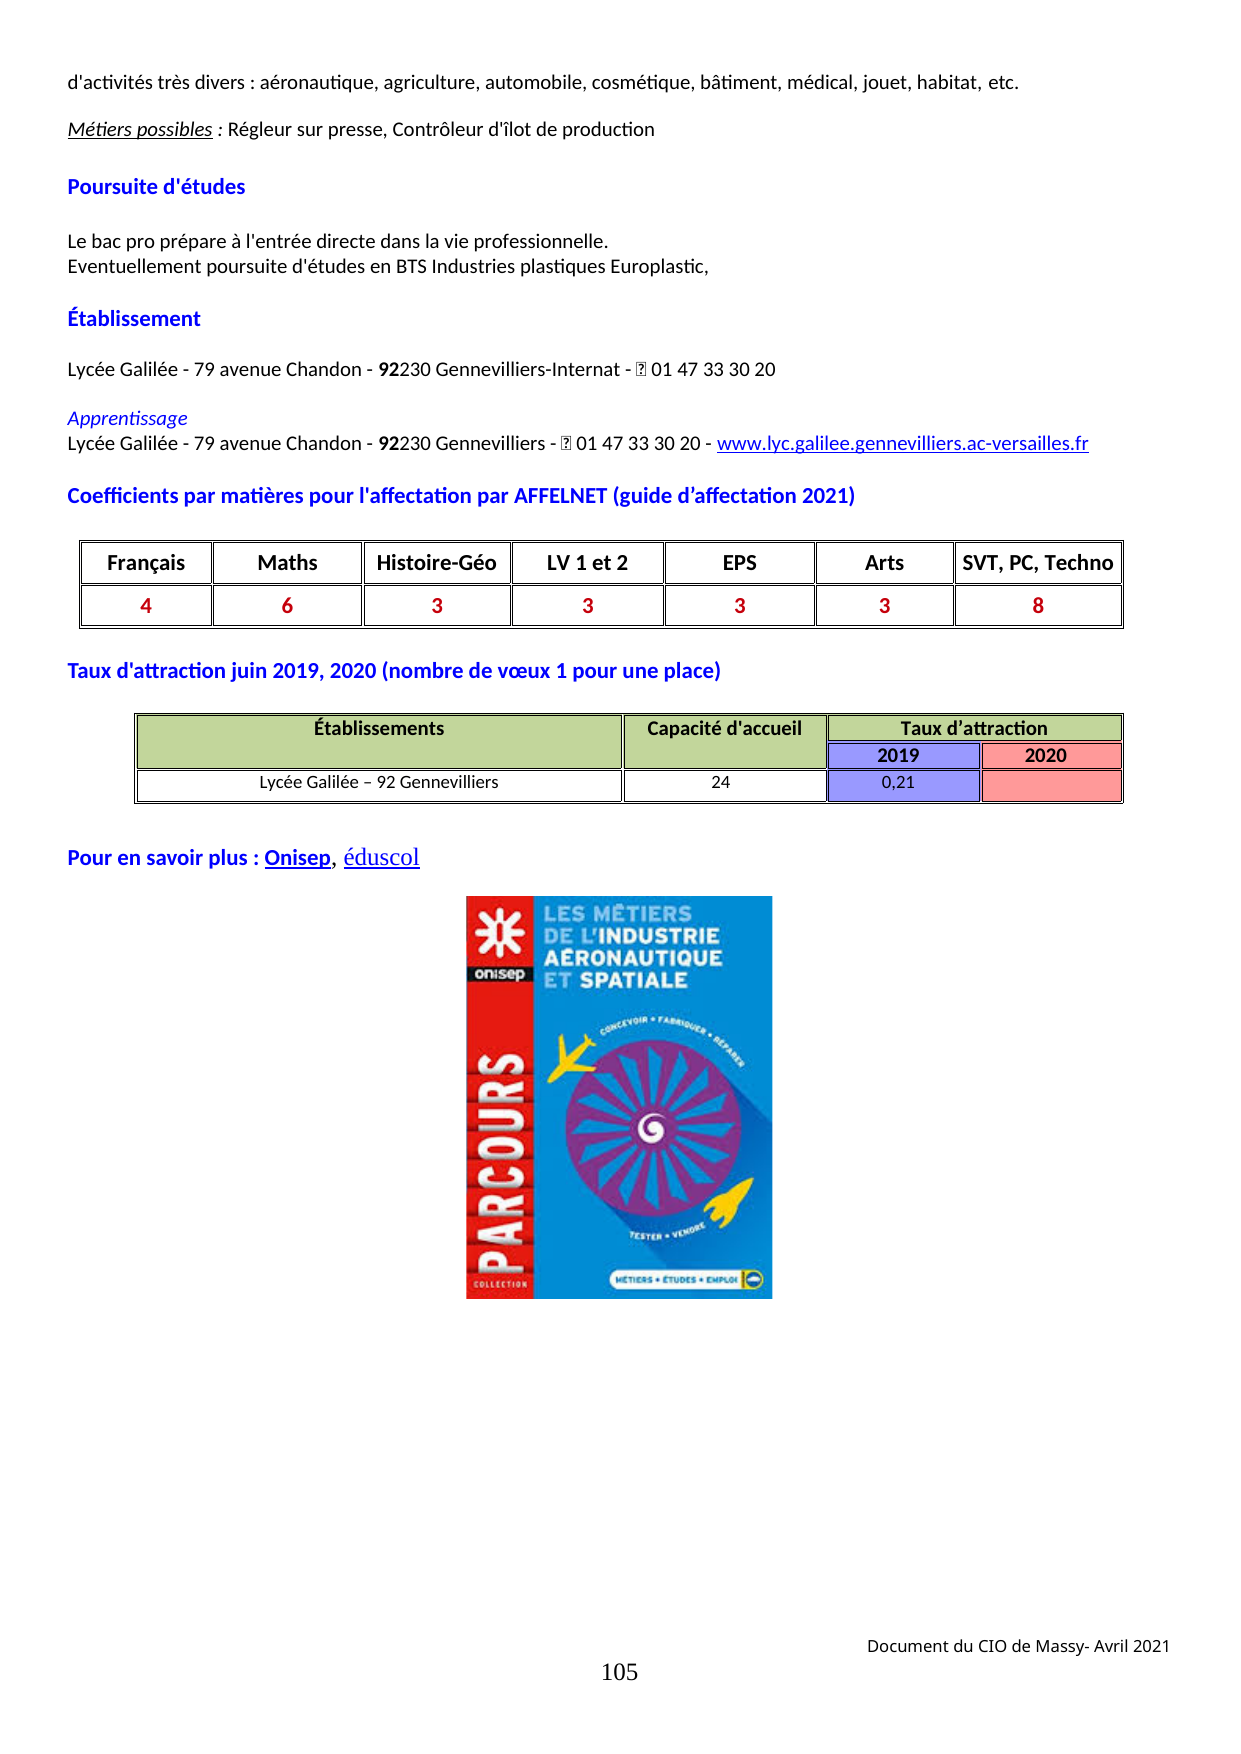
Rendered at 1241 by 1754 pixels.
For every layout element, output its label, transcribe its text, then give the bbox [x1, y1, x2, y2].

text Métiers possibles : Régleur sur presse, Contrôleur d'îlot de production [67, 116, 1171, 142]
table_cell 6 [214, 586, 361, 625]
table_cell 8 [956, 586, 1121, 625]
subtitle Coefficients par matières pour l'affectation par AFFELNET (guide d’affectation 2021) [67, 481, 1171, 509]
picture [692, 1295, 715, 1299]
table_header LV 1 et 2 [513, 543, 663, 582]
table_header SVT, PC, Techno [956, 543, 1121, 582]
table_header Établissements [138, 716, 621, 768]
table_cell 3 [817, 586, 953, 625]
picture [605, 1262, 628, 1266]
table_cell 3 [666, 586, 814, 625]
subtitle Poursuite d'études [67, 172, 1171, 200]
picture [546, 1033, 773, 1296]
table_header Taux d’attraction [829, 716, 1121, 740]
picture [711, 1034, 747, 1071]
table_cell 2020 [983, 744, 1121, 768]
subtitle Apprentissage [67, 405, 1171, 430]
picture [603, 991, 611, 996]
picture [592, 1050, 600, 1057]
subtitle Établissement [67, 304, 1171, 332]
table_header Histoire-Géo [365, 543, 510, 582]
table_cell [983, 771, 1121, 801]
text Lycée Galilée - 79 avenue Chandon - 92230 Gennevilliers -  01 47 33 30 20 - www.lyc.galilee.gennevilliers.ac-versailles.fr [67, 430, 1171, 456]
picture [718, 1061, 726, 1068]
text Lycée Galilée - 79 avenue Chandon - 92230 Gennevilliers-Internat -  01 47 33 30 20 [67, 357, 1171, 382]
text Le bac pro prépare à l'entrée directe dans la vie professionnelle. [67, 228, 1171, 253]
subtitle Pour en savoir plus : Onisep, éduscol [67, 842, 1171, 871]
picture [598, 1009, 713, 1045]
table_header Arts [817, 543, 953, 582]
text Taux d'attraction juin 2019, 2020 (nombre de vœux 1 pour une place) [67, 656, 1171, 684]
picture [539, 969, 572, 991]
table_cell 4 [82, 586, 211, 625]
table_cell 2019 [829, 744, 979, 768]
table_header Français [82, 543, 211, 582]
picture [466, 896, 539, 1299]
text Eventuellement poursuite d'études en BTS Industries plastiques Europlastic, [67, 253, 1171, 279]
picture [542, 896, 726, 995]
table_cell 0,21 [829, 771, 979, 801]
table_cell 3 [513, 586, 663, 625]
table_cell 3 [365, 586, 510, 625]
table_cell 24 [625, 771, 826, 801]
table_cell Lycée Galilée – 92 Gennevilliers [138, 771, 621, 801]
table_header Capacité d'accueil [625, 716, 826, 768]
table_header EPS [666, 543, 814, 582]
table_header Maths [214, 543, 361, 582]
list d'activités très divers : aéronautique, agriculture, automobile, cosmétique, bâtiment, médical, jouet, habitat, etc. [67, 69, 1171, 94]
